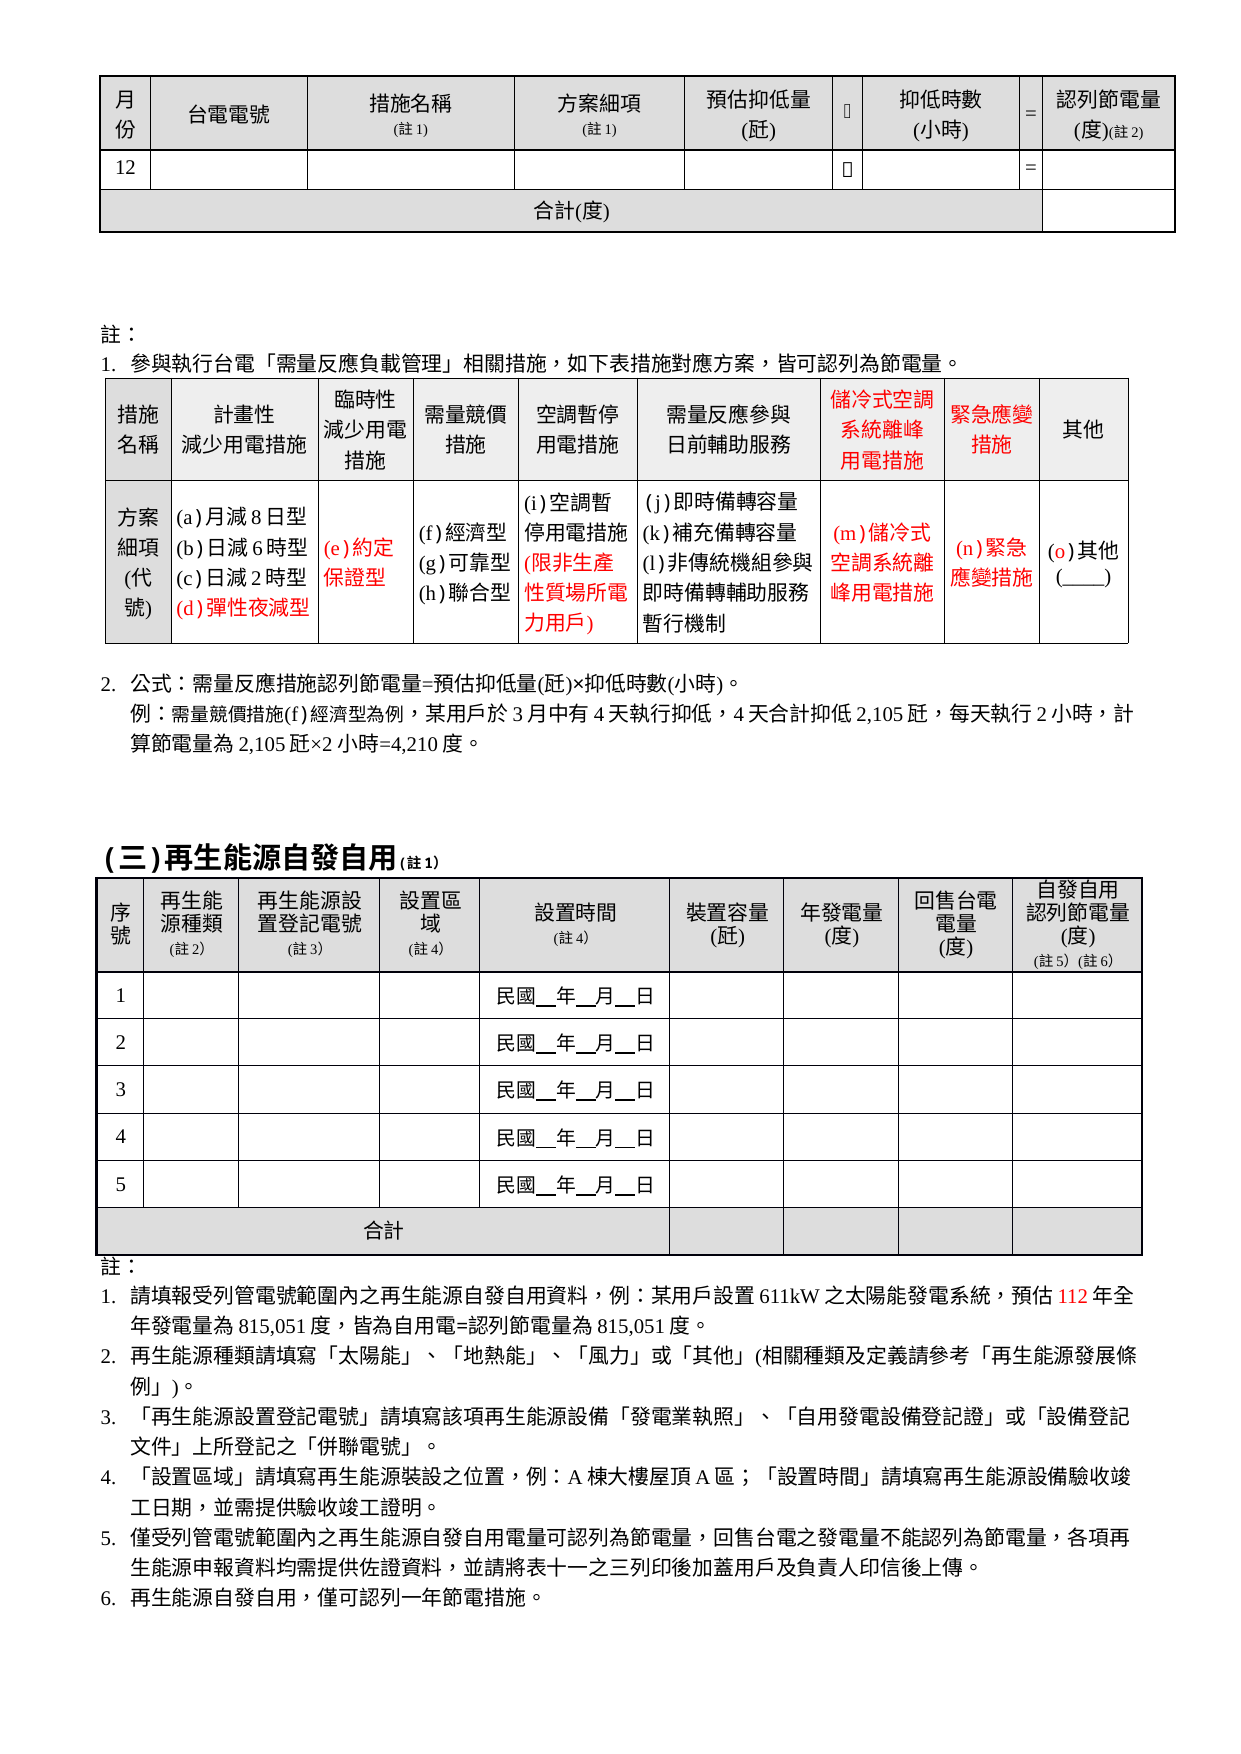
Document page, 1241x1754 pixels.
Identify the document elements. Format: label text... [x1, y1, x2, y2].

table_cell [784, 1208, 898, 1254]
table_cell [863, 151, 1019, 189]
table_cell [380, 1161, 479, 1207]
table_cell [1043, 151, 1174, 189]
table_cell [144, 973, 238, 1018]
table_header 措施名稱 (註1) [308, 77, 514, 149]
table_cell [380, 1066, 479, 1112]
table_cell 民國 年 月 日 [480, 1161, 669, 1207]
table_header 月份 [101, 77, 150, 149]
table_cell [899, 1208, 1012, 1254]
table_header 其他 [1040, 379, 1128, 480]
table_cell [899, 1066, 1012, 1112]
table_header 計畫性 減少用電措施 [172, 379, 318, 480]
list 再生能源種類請填寫「太陽能」、「地熱能」、「風力」或「其他」(相關種類及定義請參考「再生能源發展條例」)。 [100, 1340, 1146, 1400]
table_cell 民國 年 月 日 [480, 1066, 669, 1112]
list 請填報受列管電號範圍內之再生能源自發自用資料，例：某用戶設置611kW之太陽能發電系統，預估112年全年發電量為815,051度，皆為自用電=認列節電量為815,051度。 [100, 1279, 1146, 1340]
table_cell [670, 1161, 783, 1207]
table_cell (i)空調暫停用電措施(限非生產性質場所電力用戶) [519, 481, 637, 643]
table_cell [239, 973, 379, 1018]
table_cell [784, 973, 898, 1018]
table_cell [151, 151, 307, 189]
table_cell [1013, 973, 1141, 1018]
table_header 回售台電電量 (度) [899, 879, 1012, 971]
table_cell [784, 1114, 898, 1160]
table_cell [144, 1161, 238, 1207]
table_cell [784, 1066, 898, 1112]
table_cell 方案細項 (代號) [106, 481, 171, 643]
table_cell [899, 973, 1012, 1018]
table_cell (o)其他(____) [1040, 481, 1128, 643]
table_cell [670, 1208, 783, 1254]
table_header 自發自用 認列節電量 (度) (註5）(註6） [1013, 879, 1141, 971]
table_header 設置區域 (註4） [380, 879, 479, 971]
table_cell [1043, 190, 1174, 231]
table_cell (e)約定保證型 [319, 481, 413, 643]
table_cell 3 [98, 1066, 143, 1112]
table_cell 民國 年 月 日 [480, 973, 669, 1018]
list 僅受列管電號範圍內之再生能源自發自用電量可認列為節電量，回售台電之發電量不能認列為節電量，各項再生能源申報資料均需提供佐證資料，並請將表十一之三列印後加蓋用戶及負責人印信後上傳。 [100, 1521, 1146, 1581]
text 註： [100, 1256, 1146, 1279]
table_cell [1013, 1114, 1141, 1160]
table_cell 合計 [98, 1208, 669, 1254]
text 註： [100, 324, 1146, 347]
table_cell  [833, 151, 862, 189]
text (三)再生能源自發自用(註1） [100, 834, 1146, 877]
table_cell [239, 1114, 379, 1160]
table_cell [1013, 1208, 1141, 1254]
table_header 再生能源設置登記電號 (註3） [239, 879, 379, 971]
table_cell [380, 1114, 479, 1160]
table_header 認列節電量(度)(註2) [1043, 77, 1174, 149]
table_cell [899, 1161, 1012, 1207]
table_header 緊急應變措施 [945, 379, 1039, 480]
table_cell [670, 1066, 783, 1112]
table_header 儲冷式空調系統離峰 用電措施 [821, 379, 944, 480]
table_cell [670, 1114, 783, 1160]
table_cell 民國 年 月 日 [480, 1019, 669, 1065]
table_header 空調暫停 用電措施 [519, 379, 637, 480]
table_cell [380, 1019, 479, 1065]
table_cell [144, 1019, 238, 1065]
table_cell 合計(度) [101, 190, 1042, 231]
table_cell (a)月減8日型 (b)日減6時型 (c)日減2時型 (d)彈性夜減型 [172, 481, 318, 643]
table_cell [784, 1019, 898, 1065]
table_cell 2 [98, 1019, 143, 1065]
table_header 方案細項 (註1) [515, 77, 684, 149]
table_cell [1013, 1066, 1141, 1112]
table_cell 民國 年 月 日 [480, 1114, 669, 1160]
table_header 設置時間 (註4） [480, 879, 669, 971]
table_cell (f)經濟型 (g)可靠型 (h)聯合型 [414, 481, 518, 643]
table_cell 1 [98, 973, 143, 1018]
table_cell [1013, 1019, 1141, 1065]
table_header 年發電量 (度) [784, 879, 898, 971]
list 參與執行台電「需量反應負載管理」相關措施，如下表措施對應方案，皆可認列為節電量。 [100, 347, 1146, 378]
table_header 需量競價 措施 [414, 379, 518, 480]
table_cell 12 [101, 151, 150, 189]
table_cell [144, 1066, 238, 1112]
table_header 裝置容量 (瓩) [670, 879, 783, 971]
table_header = [1020, 77, 1042, 149]
table_cell [380, 973, 479, 1018]
table_cell (n)緊急應變措施 [945, 481, 1039, 643]
table_cell [685, 151, 832, 189]
table_cell [239, 1161, 379, 1207]
table_header 再生能源種類 (註2） [144, 879, 238, 971]
table_cell [515, 151, 684, 189]
table_cell (m)儲冷式空調系統離峰用電措施 [821, 481, 944, 643]
list 再生能源自發自用，僅可認列一年節電措施。 [100, 1581, 1146, 1612]
table_header 序號 [98, 879, 143, 971]
table_cell [144, 1114, 238, 1160]
table_header 需量反應參與 日前輔助服務 [638, 379, 820, 480]
table_cell = [1020, 151, 1042, 189]
table_cell [899, 1019, 1012, 1065]
list 「設置區域」請填寫再生能源裝設之位置，例：A棟大樓屋頂A區；「設置時間」請填寫再生能源設備驗收竣工日期，並需提供驗收竣工證明。 [100, 1461, 1146, 1521]
table_cell [670, 973, 783, 1018]
table_cell [670, 1019, 783, 1065]
table_cell [1013, 1161, 1141, 1207]
table_header  [833, 77, 862, 149]
table_header 措施名稱 [106, 379, 171, 480]
table_cell [239, 1019, 379, 1065]
list 公式：需量反應措施認列節電量=預估抑低量(瓩)×抑低時數(小時)。 例：需量競價措施(f)經濟型為例，某用戶於3月中有4天執行抑低，4天合計抑低2,105瓩，每天執行2小時，計算節電量為2,105瓩×2 小時=4,210度。 [100, 667, 1146, 758]
table_header 臨時性 減少用電措施 [319, 379, 413, 480]
list 「再生能源設置登記電號」請填寫該項再生能源設備「發電業執照」、「自用發電設備登記證」或「設備登記文件」上所登記之「併聯電號」。 [100, 1400, 1146, 1461]
table_header 抑低時數 (小時) [863, 77, 1019, 149]
table_cell [784, 1161, 898, 1207]
table_cell [899, 1114, 1012, 1160]
table_cell (j)即時備轉容量 (k)補充備轉容量 (l)非傳統機組參與即時備轉輔助服務暫行機制 [638, 481, 820, 643]
table_cell [308, 151, 514, 189]
table_cell [239, 1066, 379, 1112]
table_cell 4 [98, 1114, 143, 1160]
table_header 預估抑低量(瓩) [685, 77, 832, 149]
table_cell 5 [98, 1161, 143, 1207]
table_header 台電電號 [151, 77, 307, 149]
